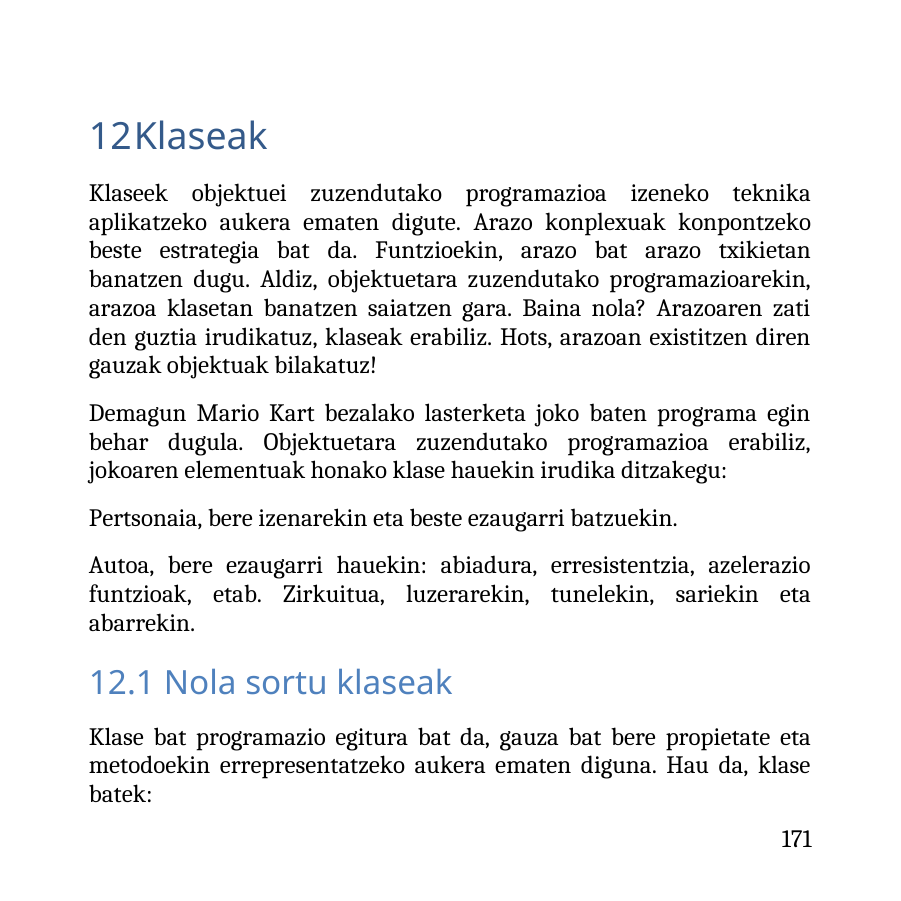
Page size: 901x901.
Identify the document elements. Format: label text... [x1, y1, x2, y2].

text Autoa, bere ezaugarri hauekin: abiadura, erresistentzia, azelerazio funtzioak, etab. Zirkuitua, luzerarekin, tunelekin, sariekin eta abarrekin. [89, 551, 811, 638]
text Demagun Mario Kart bezalako lasterketa joko baten programa egin behar dugula. Objektuetara zuzendutako programazioa erabiliz, jokoaren elementuak honako klase hauekin irudika ditzakegu: [89, 399, 811, 485]
subtitle Klaseak [89, 109, 811, 160]
text Klaseek objektuei zuzendutako programazioa izeneko teknika aplikatzeko aukera ematen digute. Arazo konplexuak konpontzeko beste estrategia bat da. Funtzioekin, arazo bat arazo txikietan banatzen dugu. Aldiz, objektuetara zuzendutako programazioarekin, arazoa klasetan banatzen saiatzen gara. Baina nola? Arazoaren zati den guztia irudikatuz, klaseak erabiliz. Hots, arazoan existitzen diren gauzak objektuak bilakatuz! [89, 179, 811, 380]
text Klase bat programazio egitura bat da, gauza bat bere propietate eta metodoekin errepresentatzeko aukera ematen diguna. Hau da, klase batek: [89, 723, 811, 809]
text Pertsonaia, bere izenarekin eta beste ezaugarri batzuekin. [89, 504, 811, 533]
subtitle Nola sortu klaseak [89, 658, 811, 704]
